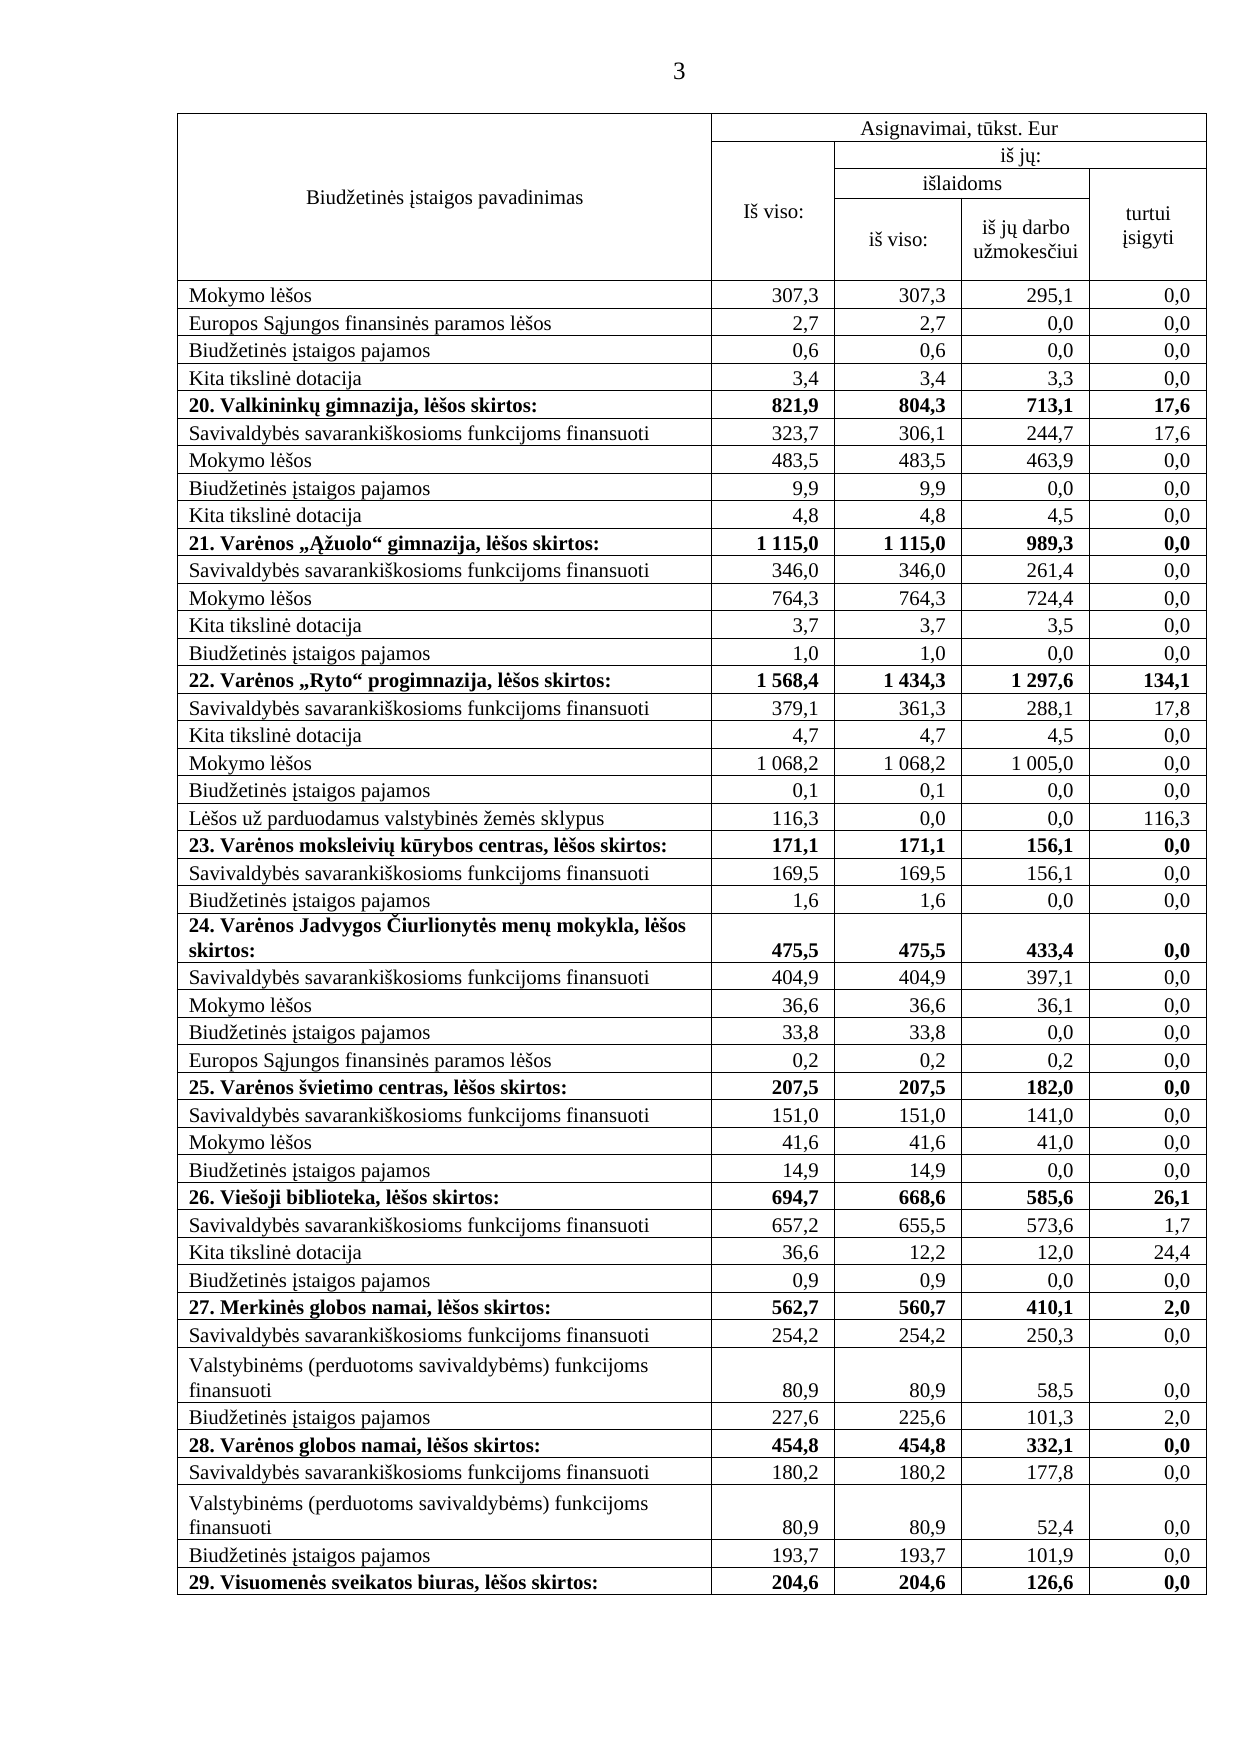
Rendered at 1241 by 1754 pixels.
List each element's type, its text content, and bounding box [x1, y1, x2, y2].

table_cell 0,0 [1090, 1155, 1206, 1182]
table_cell 1,0 [835, 639, 961, 665]
table_cell 0,0 [1090, 1128, 1206, 1154]
table_cell 0,0 [1090, 1100, 1206, 1127]
table_cell Savivaldybės savarankiškosioms funkcijoms finansuoti [178, 694, 711, 720]
table_cell 207,5 [835, 1073, 961, 1099]
table_cell 410,1 [962, 1293, 1089, 1319]
table_cell Biudžetinės įstaigos pajamos [178, 1540, 711, 1567]
table_cell 0,0 [962, 474, 1089, 500]
table_cell 0,0 [1090, 584, 1206, 610]
table_cell Mokymo lėšos [178, 584, 711, 610]
table_cell 4,5 [962, 501, 1089, 527]
table_cell 58,5 [962, 1348, 1089, 1402]
table_cell 22. Varėnos „Ryto“ progimnazija, lėšos skirtos: [178, 666, 711, 692]
table_cell Biudžetinės įstaigos pajamos [178, 1018, 711, 1044]
table_cell Savivaldybės savarankiškosioms funkcijoms finansuoti [178, 1320, 711, 1347]
table_cell 475,5 [835, 914, 961, 962]
table_cell 562,7 [712, 1293, 834, 1319]
table_cell 0,0 [1090, 831, 1206, 857]
table_cell 346,0 [712, 556, 834, 582]
table_cell Savivaldybės savarankiškosioms funkcijoms finansuoti [178, 419, 711, 445]
table_cell 244,7 [962, 419, 1089, 445]
table_cell 0,0 [1090, 914, 1206, 962]
table_cell 0,0 [962, 309, 1089, 335]
table_cell 0,0 [1090, 501, 1206, 527]
table_cell 27. Merkinės globos namai, lėšos skirtos: [178, 1293, 711, 1319]
table_cell Biudžetinės įstaigos pajamos [178, 336, 711, 362]
table_cell 0,0 [1090, 611, 1206, 637]
table_cell 24. Varėnos Jadvygos Čiurlionytės menų mokykla, lėšos skirtos: [178, 914, 711, 962]
table_cell iš jų: [835, 142, 1206, 168]
table_cell 346,0 [835, 556, 961, 582]
table_cell 483,5 [712, 446, 834, 472]
table_cell 0,0 [835, 804, 961, 830]
table_cell 454,8 [835, 1430, 961, 1457]
table_cell Valstybinėms (perduotoms savivaldybėms) funkcijoms finansuoti [178, 1485, 711, 1539]
table_cell 0,0 [1090, 963, 1206, 989]
table_cell 0,0 [1090, 1018, 1206, 1044]
table_cell 80,9 [835, 1485, 961, 1539]
table_cell Savivaldybės savarankiškosioms funkcijoms finansuoti [178, 556, 711, 582]
table_cell 1 434,3 [835, 666, 961, 692]
table_cell 724,4 [962, 584, 1089, 610]
table_cell 0,2 [962, 1045, 1089, 1072]
table_cell 295,1 [962, 281, 1089, 307]
table_cell 0,0 [1090, 721, 1206, 747]
table_cell 0,9 [712, 1265, 834, 1292]
table_cell 116,3 [712, 804, 834, 830]
table_cell 0,0 [1090, 1430, 1206, 1457]
table_cell 379,1 [712, 694, 834, 720]
table_cell Biudžetinės įstaigos pajamos [178, 1155, 711, 1182]
table_cell 101,9 [962, 1540, 1089, 1567]
table_cell 764,3 [835, 584, 961, 610]
table_cell 80,9 [712, 1348, 834, 1402]
table_cell 0,0 [1090, 556, 1206, 582]
table_cell 307,3 [835, 281, 961, 307]
table_cell 1,0 [712, 639, 834, 665]
table_cell 323,7 [712, 419, 834, 445]
table_cell 307,3 [712, 281, 834, 307]
table_cell 24,4 [1090, 1238, 1206, 1264]
table_cell Kita tikslinė dotacija [178, 364, 711, 390]
table_cell Mokymo lėšos [178, 749, 711, 775]
table_cell 12,0 [962, 1238, 1089, 1264]
table_cell Mokymo lėšos [178, 990, 711, 1017]
table_cell 1 068,2 [712, 749, 834, 775]
table_cell 4,8 [712, 501, 834, 527]
table_cell 0,0 [1090, 1568, 1206, 1594]
table_cell 1 115,0 [712, 529, 834, 555]
table_cell 0,2 [712, 1045, 834, 1072]
table_cell 0,6 [712, 336, 834, 362]
table_cell 804,3 [835, 391, 961, 417]
table_cell 17,6 [1090, 391, 1206, 417]
table_cell 2,0 [1090, 1293, 1206, 1319]
table_cell 0,0 [1090, 1458, 1206, 1484]
table_cell 1 068,2 [835, 749, 961, 775]
table_cell 116,3 [1090, 804, 1206, 830]
table_cell 0,1 [835, 776, 961, 802]
table_cell 655,5 [835, 1210, 961, 1237]
table_cell 361,3 [835, 694, 961, 720]
table_cell 0,0 [1090, 1045, 1206, 1072]
table_cell 36,1 [962, 990, 1089, 1017]
table_cell Savivaldybės savarankiškosioms funkcijoms finansuoti [178, 1458, 711, 1484]
table_cell 0,0 [1090, 1348, 1206, 1402]
table_cell 404,9 [712, 963, 834, 989]
table_cell 0,1 [712, 776, 834, 802]
table_cell Lėšos už parduodamus valstybinės žemės sklypus [178, 804, 711, 830]
table_cell 193,7 [835, 1540, 961, 1567]
table_cell 2,0 [1090, 1403, 1206, 1429]
table_cell 180,2 [712, 1458, 834, 1484]
table_cell 33,8 [835, 1018, 961, 1044]
table_cell 0,0 [1090, 1265, 1206, 1292]
table_cell 227,6 [712, 1403, 834, 1429]
table_cell 80,9 [835, 1348, 961, 1402]
table_cell 713,1 [962, 391, 1089, 417]
table_cell 0,0 [962, 1155, 1089, 1182]
table_cell Savivaldybės savarankiškosioms funkcijoms finansuoti [178, 963, 711, 989]
table_cell 17,8 [1090, 694, 1206, 720]
table_cell 433,4 [962, 914, 1089, 962]
table_cell 204,6 [835, 1568, 961, 1594]
table_cell 0,0 [1090, 446, 1206, 472]
table_cell 454,8 [712, 1430, 834, 1457]
table_cell 9,9 [835, 474, 961, 500]
table_cell 193,7 [712, 1540, 834, 1567]
table_cell 1,6 [712, 886, 834, 912]
table_cell 404,9 [835, 963, 961, 989]
table_cell 52,4 [962, 1485, 1089, 1539]
table_cell 23. Varėnos moksleivių kūrybos centras, lėšos skirtos: [178, 831, 711, 857]
table_cell 0,0 [1090, 309, 1206, 335]
table_cell 288,1 [962, 694, 1089, 720]
table_cell 332,1 [962, 1430, 1089, 1457]
table_cell iš jų darbo užmokesčiui [962, 199, 1089, 280]
table_cell 1 115,0 [835, 529, 961, 555]
table_cell 397,1 [962, 963, 1089, 989]
table_cell 14,9 [712, 1155, 834, 1182]
table_cell Biudžetinės įstaigos pajamos [178, 474, 711, 500]
table_cell 0,0 [1090, 749, 1206, 775]
table_cell 36,6 [712, 990, 834, 1017]
table_cell 126,6 [962, 1568, 1089, 1594]
table_cell 0,0 [962, 639, 1089, 665]
table_cell 0,9 [835, 1265, 961, 1292]
table_header Asignavimai, tūkst. Eur [712, 114, 1206, 141]
table_cell 20. Valkininkų gimnazija, lėšos skirtos: [178, 391, 711, 417]
table_cell 0,0 [1090, 336, 1206, 362]
table_cell Mokymo lėšos [178, 281, 711, 307]
table_cell 0,0 [1090, 364, 1206, 390]
table_cell 25. Varėnos švietimo centras, lėšos skirtos: [178, 1073, 711, 1099]
table_cell Biudžetinės įstaigos pajamos [178, 1403, 711, 1429]
table_cell Europos Sąjungos finansinės paramos lėšos [178, 309, 711, 335]
table_cell 475,5 [712, 914, 834, 962]
table_cell 0,0 [1090, 529, 1206, 555]
table_cell 101,3 [962, 1403, 1089, 1429]
table_cell 204,6 [712, 1568, 834, 1594]
table_cell 0,0 [962, 804, 1089, 830]
table_cell 36,6 [835, 990, 961, 1017]
table_cell 989,3 [962, 529, 1089, 555]
table_cell 0,0 [962, 1018, 1089, 1044]
table_cell 250,3 [962, 1320, 1089, 1347]
table_cell 180,2 [835, 1458, 961, 1484]
table_cell Valstybinėms (perduotoms savivaldybėms) funkcijoms finansuoti [178, 1348, 711, 1402]
table_cell 4,7 [835, 721, 961, 747]
table_cell 1,6 [835, 886, 961, 912]
table_cell 0,0 [1090, 886, 1206, 912]
table_cell 2,7 [712, 309, 834, 335]
table_cell 694,7 [712, 1183, 834, 1209]
table_cell 668,6 [835, 1183, 961, 1209]
table_cell 134,1 [1090, 666, 1206, 692]
table_cell 657,2 [712, 1210, 834, 1237]
table_cell 12,2 [835, 1238, 961, 1264]
table_cell 254,2 [835, 1320, 961, 1347]
table_cell 0,0 [1090, 1485, 1206, 1539]
table_cell Europos Sąjungos finansinės paramos lėšos [178, 1045, 711, 1072]
table_cell 254,2 [712, 1320, 834, 1347]
table_cell 3,5 [962, 611, 1089, 637]
table_cell 306,1 [835, 419, 961, 445]
table_cell 4,5 [962, 721, 1089, 747]
table_cell 3,4 [712, 364, 834, 390]
table_cell 585,6 [962, 1183, 1089, 1209]
table_cell 0,6 [835, 336, 961, 362]
table_cell Savivaldybės savarankiškosioms funkcijoms finansuoti [178, 1210, 711, 1237]
table_cell 261,4 [962, 556, 1089, 582]
table_cell Kita tikslinė dotacija [178, 501, 711, 527]
table_cell 26. Viešoji biblioteka, lėšos skirtos: [178, 1183, 711, 1209]
table_cell 1 297,6 [962, 666, 1089, 692]
table_cell 151,0 [835, 1100, 961, 1127]
table_cell 156,1 [962, 859, 1089, 885]
table_cell 0,0 [962, 1265, 1089, 1292]
table_cell Kita tikslinė dotacija [178, 611, 711, 637]
table_cell 4,7 [712, 721, 834, 747]
table_cell 3,7 [835, 611, 961, 637]
table_cell 80,9 [712, 1485, 834, 1539]
table_cell 207,5 [712, 1073, 834, 1099]
table_cell 36,6 [712, 1238, 834, 1264]
table_cell 21. Varėnos „Ąžuolo“ gimnazija, lėšos skirtos: [178, 529, 711, 555]
table_cell 156,1 [962, 831, 1089, 857]
table_cell 0,0 [1090, 1540, 1206, 1567]
table_cell 0,0 [962, 336, 1089, 362]
table_cell Biudžetinės įstaigos pajamos [178, 776, 711, 802]
table_cell 3,4 [835, 364, 961, 390]
table_cell 26,1 [1090, 1183, 1206, 1209]
table_cell 0,0 [1090, 281, 1206, 307]
table_cell 463,9 [962, 446, 1089, 472]
table_cell 9,9 [712, 474, 834, 500]
table_cell 821,9 [712, 391, 834, 417]
table_header Biudžetinės įstaigos pavadinimas [178, 114, 711, 280]
table_cell 171,1 [835, 831, 961, 857]
table_cell 182,0 [962, 1073, 1089, 1099]
table_cell Savivaldybės savarankiškosioms funkcijoms finansuoti [178, 859, 711, 885]
table_cell 0,0 [1090, 1320, 1206, 1347]
table_cell Savivaldybės savarankiškosioms funkcijoms finansuoti [178, 1100, 711, 1127]
table_cell išlaidoms [835, 169, 1089, 197]
table_cell 225,6 [835, 1403, 961, 1429]
table_cell Kita tikslinė dotacija [178, 1238, 711, 1264]
table_cell 41,6 [835, 1128, 961, 1154]
table_cell 14,9 [835, 1155, 961, 1182]
table_cell Iš viso: [712, 142, 834, 280]
table_cell 171,1 [712, 831, 834, 857]
table_cell 560,7 [835, 1293, 961, 1319]
table_cell 0,0 [1090, 859, 1206, 885]
table_cell 0,0 [1090, 776, 1206, 802]
table_cell 169,5 [712, 859, 834, 885]
table_cell 41,0 [962, 1128, 1089, 1154]
table_cell 1 568,4 [712, 666, 834, 692]
table_cell 29. Visuomenės sveikatos biuras, lėšos skirtos: [178, 1568, 711, 1594]
table_cell 4,8 [835, 501, 961, 527]
table_cell 169,5 [835, 859, 961, 885]
table_cell Biudžetinės įstaigos pajamos [178, 639, 711, 665]
table_cell 0,0 [962, 886, 1089, 912]
table_cell Biudžetinės įstaigos pajamos [178, 1265, 711, 1292]
table_cell 2,7 [835, 309, 961, 335]
table_cell 573,6 [962, 1210, 1089, 1237]
table_cell iš viso: [835, 199, 961, 280]
table_cell 17,6 [1090, 419, 1206, 445]
table_cell Mokymo lėšos [178, 1128, 711, 1154]
table_cell 1 005,0 [962, 749, 1089, 775]
table_cell 177,8 [962, 1458, 1089, 1484]
table_cell Biudžetinės įstaigos pajamos [178, 886, 711, 912]
table_cell 33,8 [712, 1018, 834, 1044]
table_cell Kita tikslinė dotacija [178, 721, 711, 747]
table_cell 41,6 [712, 1128, 834, 1154]
table_cell Mokymo lėšos [178, 446, 711, 472]
table_cell 0,0 [1090, 1073, 1206, 1099]
table_cell 483,5 [835, 446, 961, 472]
table_cell 764,3 [712, 584, 834, 610]
table_cell 1,7 [1090, 1210, 1206, 1237]
table_cell turtui įsigyti [1090, 169, 1206, 280]
table_cell 0,0 [1090, 990, 1206, 1017]
table_cell 28. Varėnos globos namai, lėšos skirtos: [178, 1430, 711, 1457]
table_cell 141,0 [962, 1100, 1089, 1127]
table_cell 0,0 [1090, 639, 1206, 665]
table_cell 0,2 [835, 1045, 961, 1072]
table_cell 0,0 [962, 776, 1089, 802]
table_cell 0,0 [1090, 474, 1206, 500]
table_cell 3,7 [712, 611, 834, 637]
table_cell 151,0 [712, 1100, 834, 1127]
table_cell 3,3 [962, 364, 1089, 390]
